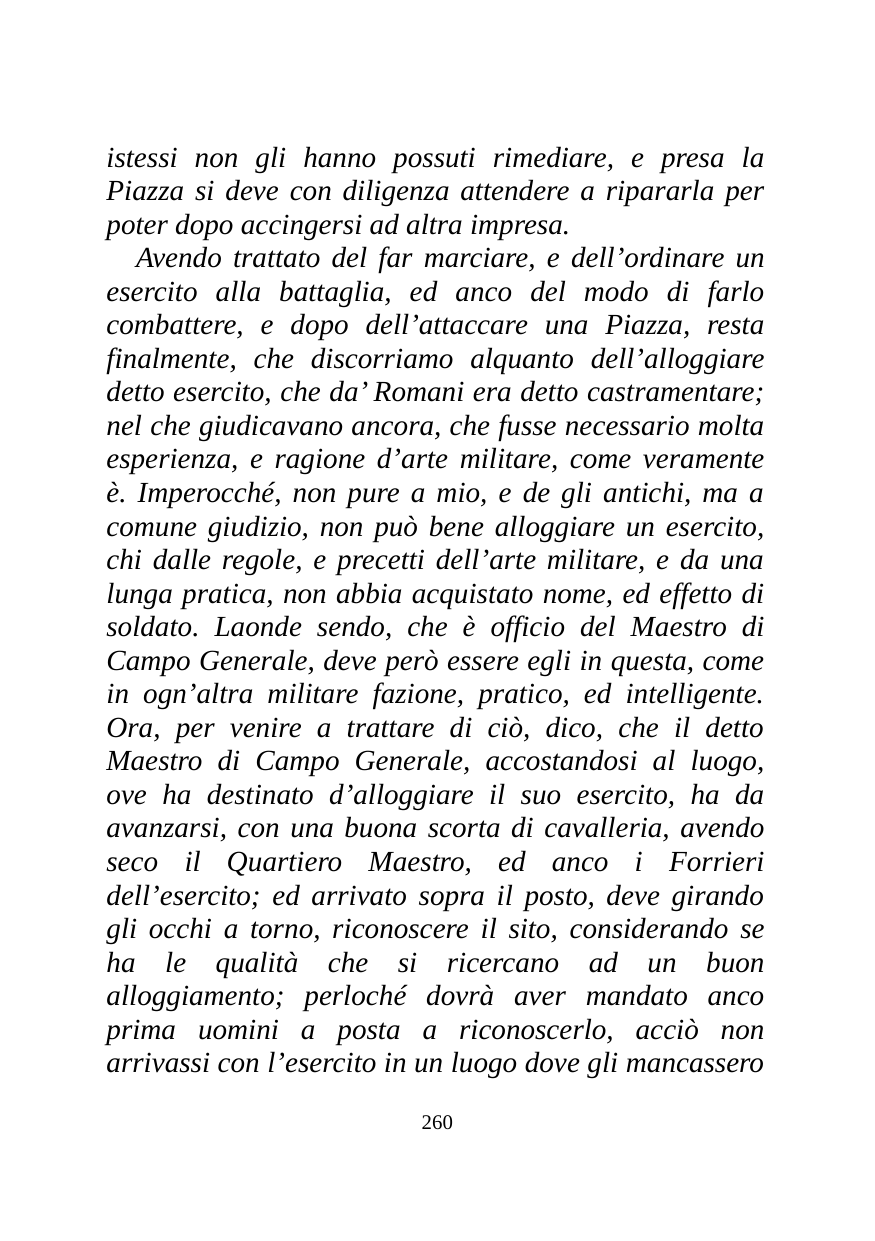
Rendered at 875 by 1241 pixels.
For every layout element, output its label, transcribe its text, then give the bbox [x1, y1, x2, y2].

text Avendo trattato del far marciare, e dell’ordinare un esercito alla battaglia, ed anco del modo di farlo combattere, e dopo dell’attaccare una Piazza, resta finalmente, che discorriamo alquanto dell’alloggiare detto esercito, che da’ Romani era detto castramentare; nel che giudicavano ancora, che fusse necessario molta esperienza, e ragione d’arte militare, come veramente è. Imperocché, non pure a mio, e de gli antichi, ma a comune giudizio, non può bene alloggiare un esercito, chi dalle regole, e precetti dell’arte militare, e da una lunga pratica, non abbia acquistato nome, ed effetto di soldato. Laonde sendo, che è officio del Maestro di Campo Generale, deve però essere egli in questa, come in ogn’altra militare fazione, pratico, ed intelligente. Ora, per venire a trattare di ciò, dico, che il detto Maestro di Campo Generale, accostandosi al luogo, ove ha destinato d’alloggiare il suo esercito, ha da avanzarsi, con una buona scorta di cavalleria, avendo seco il Quartiero Maestro, ed anco i Forrieri dell’esercito; ed arrivato sopra il posto, deve girando gli occhi a torno, riconoscere il sito, considerando se ha le qualità che si ricercano ad un buon alloggiamento; perloché dovrà aver mandato anco prima uomini a posta a riconoscerlo, acciò non arrivassi con l’esercito in un luogo dove gli mancassero [106, 240, 768, 1079]
text istessi non gli hanno possuti rimediare, e presa la Piazza si deve con diligenza attendere a ripararla per poter dopo accingersi ad altra impresa. [106, 140, 768, 240]
